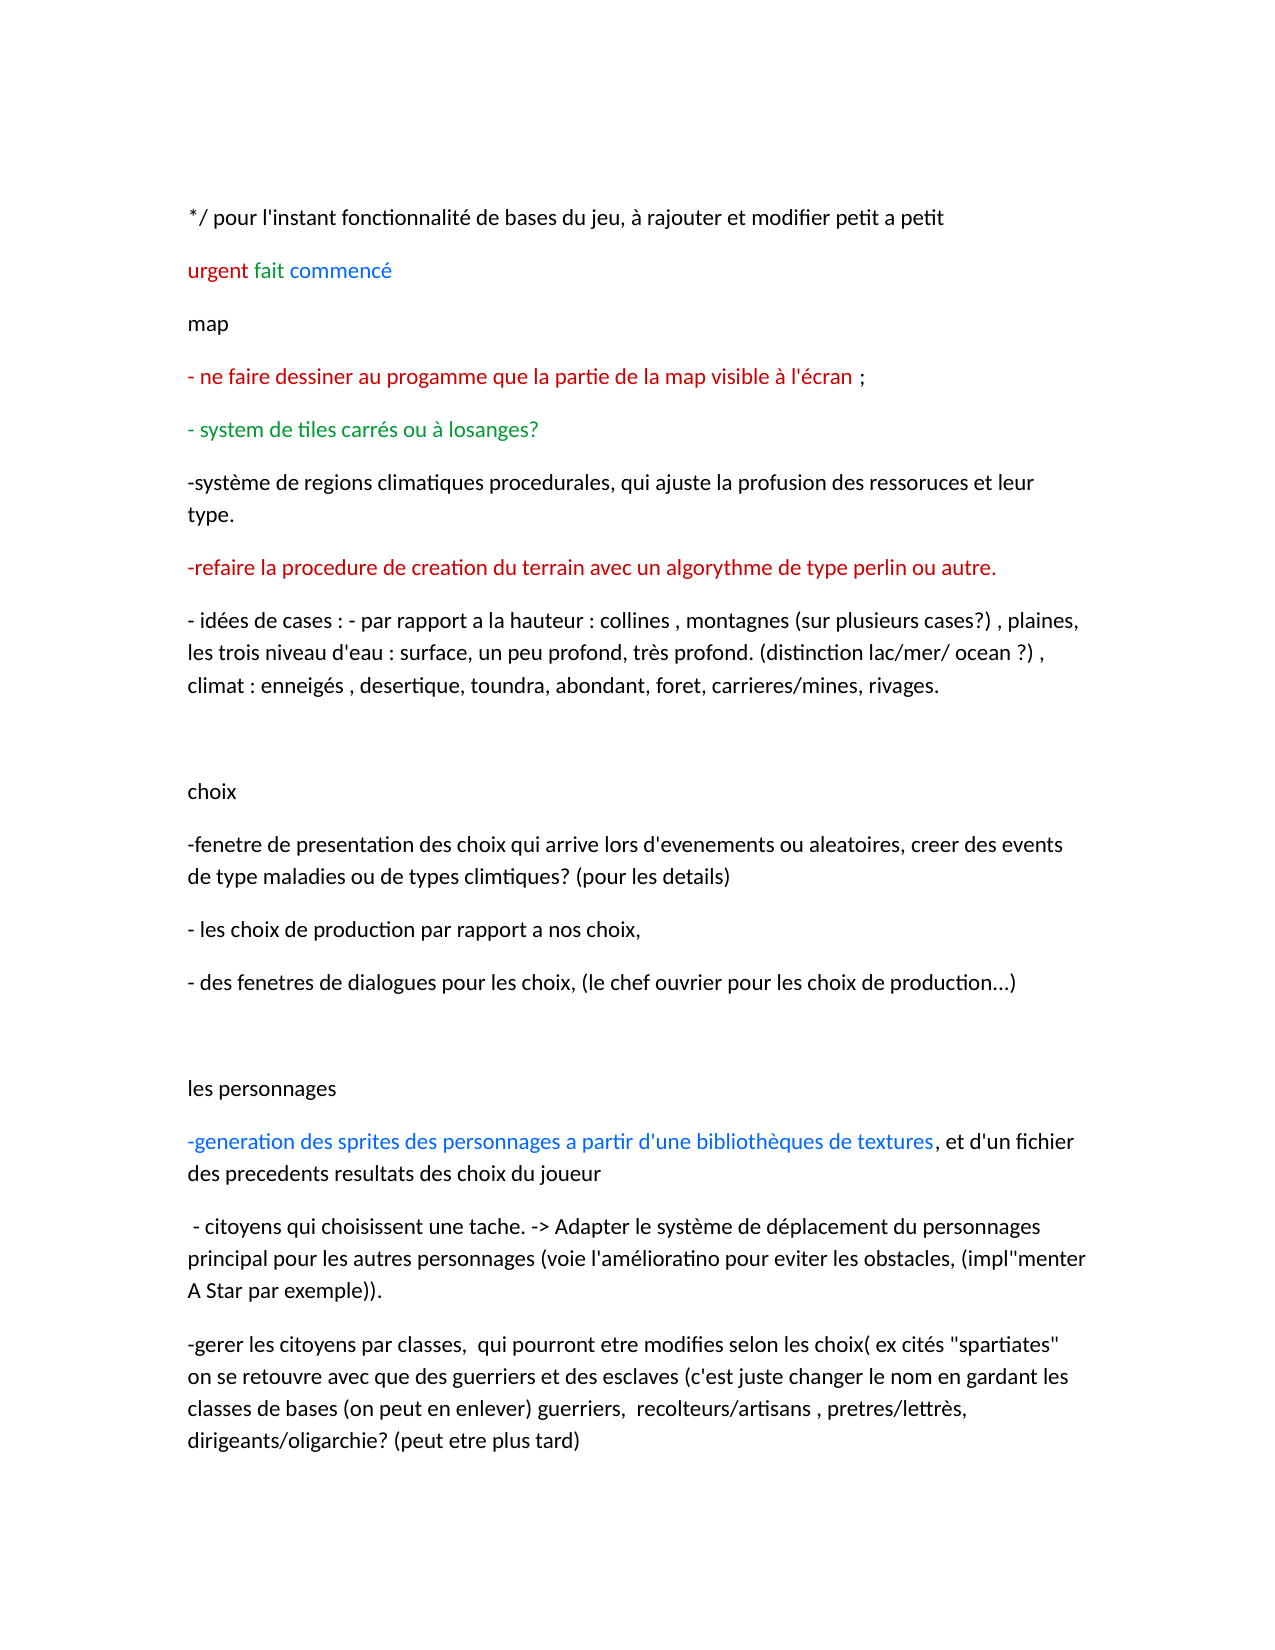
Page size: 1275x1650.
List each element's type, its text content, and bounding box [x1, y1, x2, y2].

text - idées de cases : - par rapport a la hauteur : collines , montagnes (sur plusieurs cases?) , plaines, les trois niveau d'eau : surface, un peu profond, très profond. (distinction lac/mer/ ocean ?) , climat : enneigés , desertique, toundra, abondant, foret, carrieres/mines, rivages. [187, 606, 1087, 699]
text - les choix de production par rapport a nos choix, [187, 915, 1087, 943]
text -système de regions climatiques procedurales, qui ajuste la profusion des ressoruces et leur type. [187, 468, 1087, 528]
text les personnages [187, 1074, 1087, 1102]
text map [187, 309, 1087, 337]
text */ pour l'instant fonctionnalité de bases du jeu, à rajouter et modifier petit a petit [187, 203, 1087, 231]
text -refaire la procedure de creation du terrain avec un algorythme de type perlin ou autre. [187, 553, 1087, 581]
text -generation des sprites des personnages a partir d'une bibliothèques de textures, et d'un fichier des precedents resultats des choix du joueur [187, 1127, 1087, 1187]
text urgent fait commencé [187, 256, 1087, 284]
text - ne faire dessiner au progamme que la partie de la map visible à l'écran ; [187, 362, 1087, 390]
text -gerer les citoyens par classes, qui pourront etre modifies selon les choix( ex cités "spartiates" on se retouvre avec que des guerriers et des esclaves (c'est juste changer le nom en gardant les classes de bases (on peut en enlever) guerriers, recolteurs/artisans , pretres/lettrès, dirigeants/oligarchie? (peut etre plus tard) [187, 1330, 1087, 1454]
text - citoyens qui choisissent une tache. -> Adapter le système de déplacement du personnages principal pour les autres personnages (voie l'amélioratino pour eviter les obstacles, (impl"menter A Star par exemple)). [187, 1212, 1087, 1305]
text choix [187, 777, 1087, 805]
text - des fenetres de dialogues pour les choix, (le chef ouvrier pour les choix de production...) [187, 968, 1087, 996]
text - system de tiles carrés ou à losanges? [187, 415, 1087, 443]
text -fenetre de presentation des choix qui arrive lors d'evenements ou aleatoires, creer des events de type maladies ou de types climtiques? (pour les details) [187, 830, 1087, 890]
